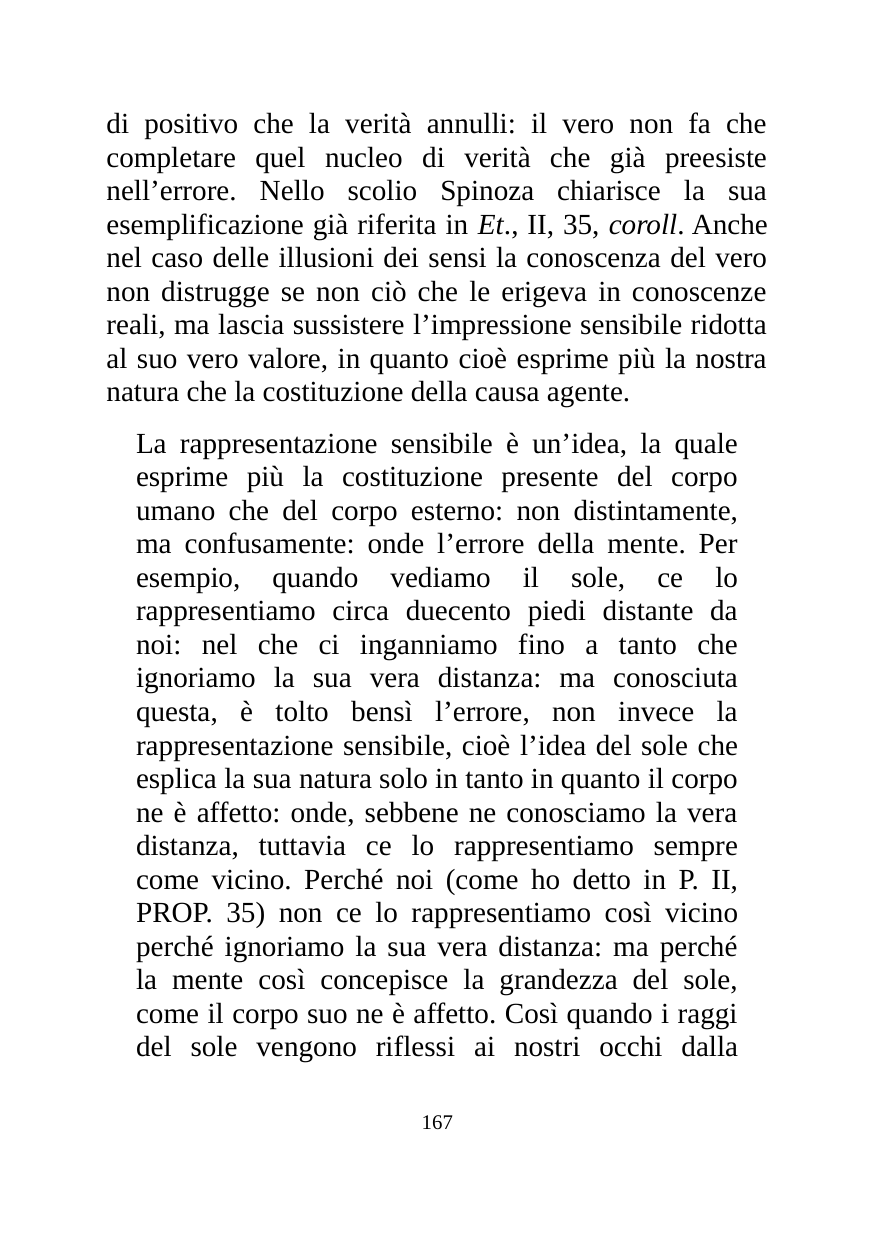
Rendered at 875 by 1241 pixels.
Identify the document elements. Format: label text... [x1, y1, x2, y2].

text La rappresentazione sensibile è un’idea, la quale esprime più la costituzione presente del corpo umano che del corpo esterno: non distintamente, ma confusamente: onde l’errore della mente. Per esempio, quando vediamo il sole, ce lo rappresentiamo circa duecento piedi distante da noi: nel che ci inganniamo fino a tanto che ignoriamo la sua vera distanza: ma conosciuta questa, è tolto bensì l’errore, non invece la rappresentazione sensibile, cioè l’idea del sole che esplica la sua natura solo in tanto in quanto il corpo ne è affetto: onde, sebbene ne conosciamo la vera distanza, tuttavia ce lo rappresentiamo sempre come vicino. Perché noi (come ho detto in P. II, PROP. 35) non ce lo rappresentiamo così vicino perché ignoriamo la sua vera distanza: ma perché la mente così concepisce la grandezza del sole, come il corpo suo ne è affetto. Così quando i raggi del sole vengono riflessi ai nostri occhi dalla [136, 426, 738, 1063]
text di positivo che la verità annulli: il vero non fa che completare quel nucleo di verità che già preesiste nell’errore. Nello scolio Spinoza chiarisce la sua esemplificazione già riferita in Et., II, 35, coroll. Anche nel caso delle illusioni dei sensi la conoscenza del vero non distrugge se non ciò che le erigeva in conoscenze reali, ma lascia sussistere l’impressione sensibile ridotta al suo vero valore, in quanto cioè esprime più la nostra natura che la costituzione della causa agente. [106, 106, 768, 408]
